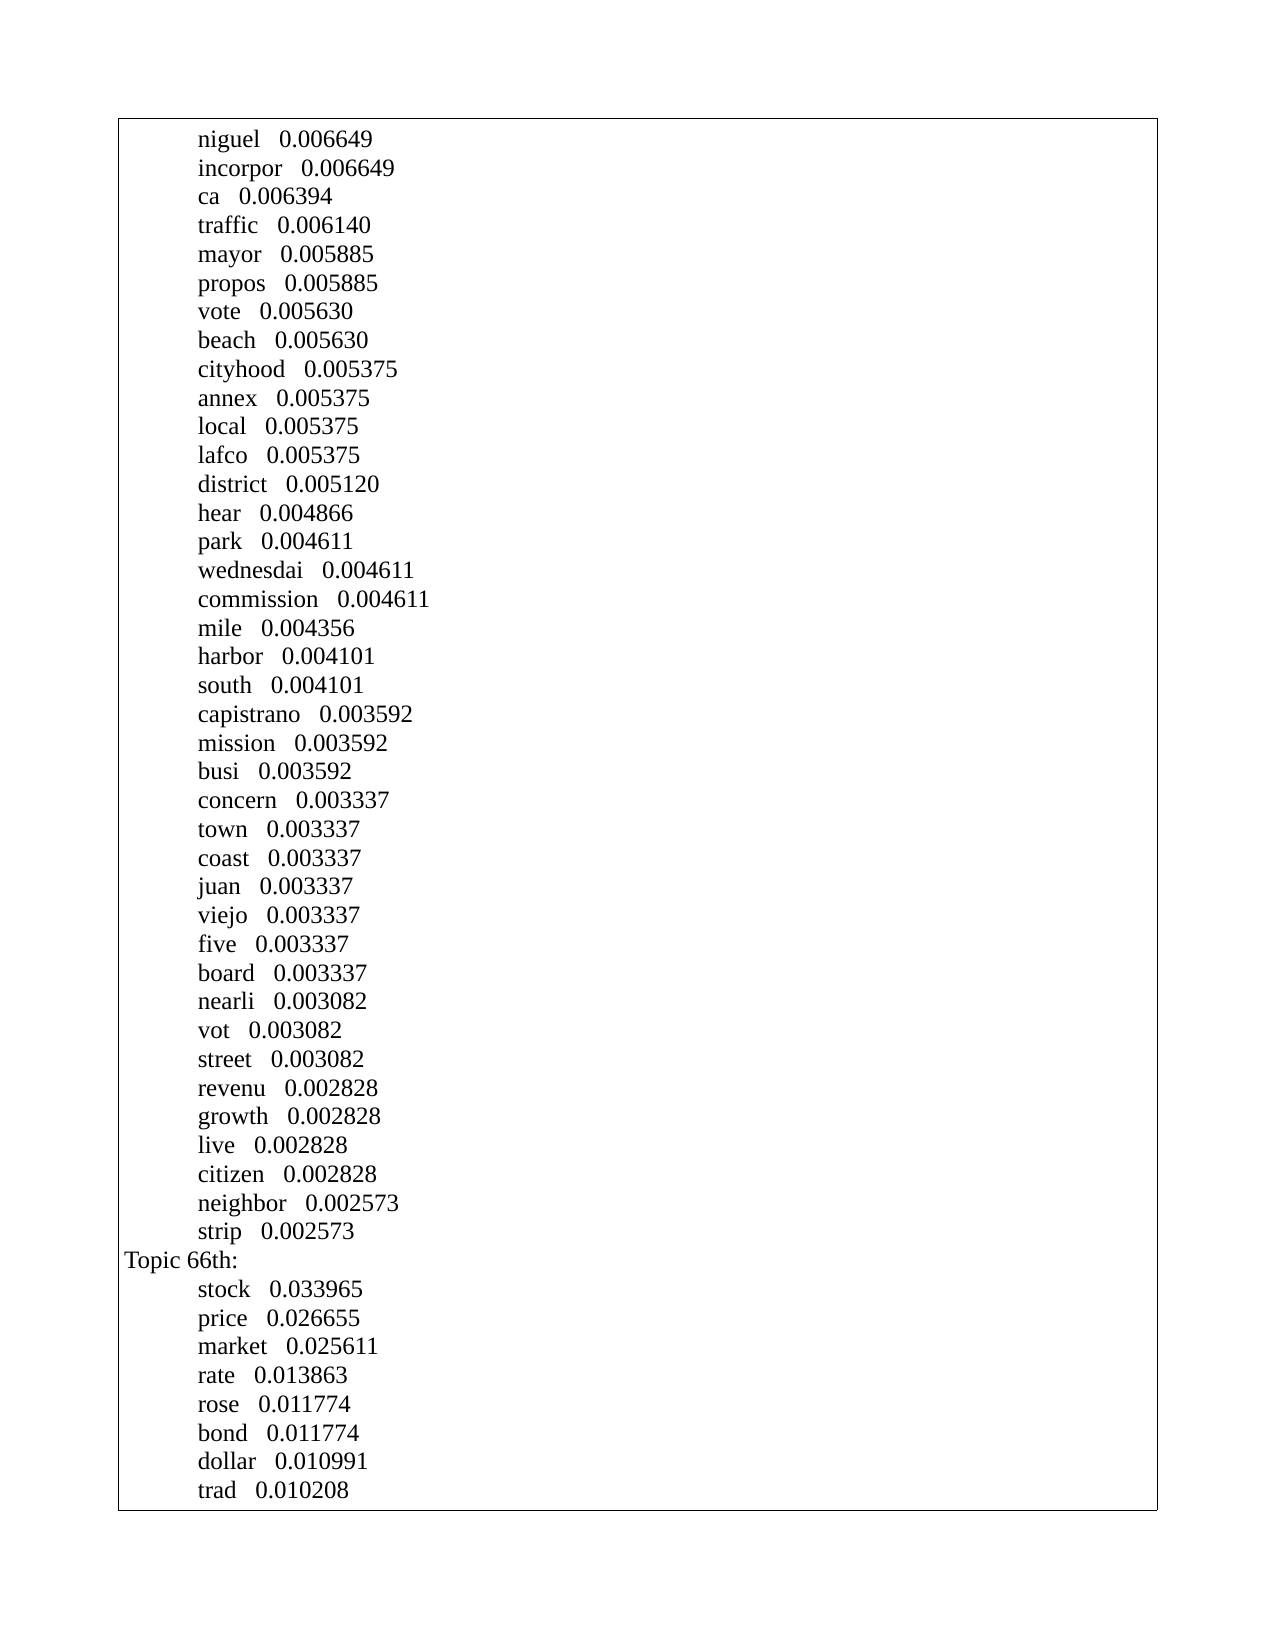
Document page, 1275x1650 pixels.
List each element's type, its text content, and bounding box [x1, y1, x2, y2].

table_header niguel 0.006649 incorpor 0.006649 ca 0.006394 traffic 0.006140 mayor 0.005885 propos 0.005885 vote 0.005630 beach 0.005630 cityhood 0.005375 annex 0.005375 local 0.005375 lafco 0.005375 district 0.005120 hear 0.004866 park 0.004611 wednesdai 0.004611 commission 0.004611 mile 0.004356 harbor 0.004101 south 0.004101 capistrano 0.003592 mission 0.003592 busi 0.003592 concern 0.003337 town 0.003337 coast 0.003337 juan 0.003337 viejo 0.003337 five 0.003337 board 0.003337 nearli 0.003082 vot 0.003082 street 0.003082 revenu 0.002828 growth 0.002828 live 0.002828 citizen 0.002828 neighbor 0.002573 strip 0.002573 Topic 66th: stock 0.033965 price 0.026655 market 0.025611 rate 0.013863 rose 0.011774 bond 0.011774 dollar 0.010991 trad 0.010208 [119, 119, 1157, 1510]
